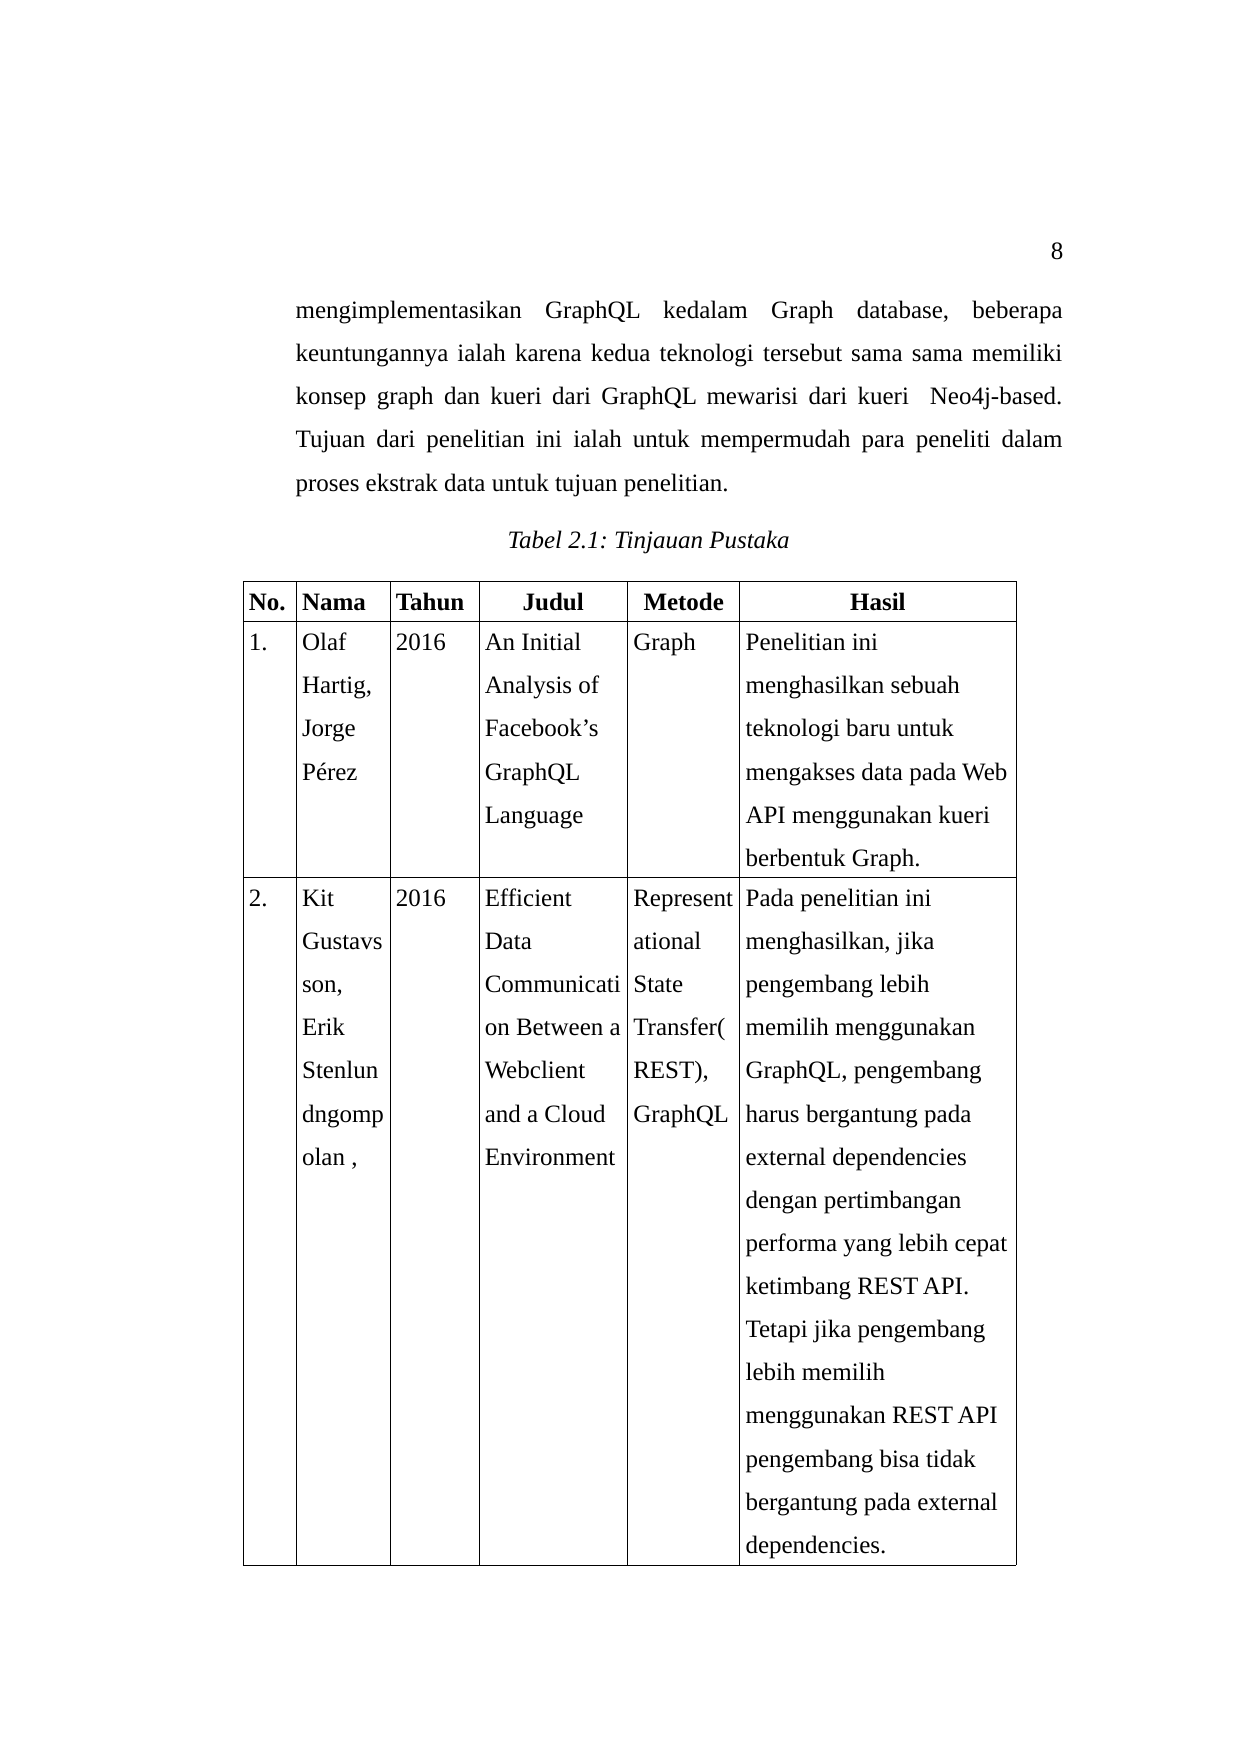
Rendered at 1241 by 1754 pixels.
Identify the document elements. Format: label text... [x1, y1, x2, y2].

table_cell Penelitian ini menghasilkan sebuah teknologi baru untuk mengakses data pada Web API menggunakan kueri berbentuk Graph. [740, 622, 1016, 877]
table_header Hasil [740, 582, 1016, 621]
table_header No. [244, 582, 296, 621]
table_cell Representational State Transfer(REST), GraphQL [628, 878, 739, 1564]
table_cell Kit Gustavsson, Erik Stenlundngompolan , [297, 878, 390, 1564]
table_header Nama [297, 582, 390, 621]
table_cell Efficient Data Communication Between a Webclient and a Cloud Environment [480, 878, 627, 1564]
table_cell Pada penelitian ini menghasilkan, jika pengembang lebih memilih menggunakan GraphQL, pengembang harus bergantung pada external dependencies dengan pertimbangan performa yang lebih cepat ketimbang REST API. Tetapi jika pengembang lebih memilih menggunakan REST API pengembang bisa tidak bergantung pada external dependencies. [740, 878, 1016, 1564]
table_cell An Initial Analysis of Facebook’s GraphQL Language [480, 622, 627, 877]
table_header Metode [628, 582, 739, 621]
table_cell 2016 [391, 878, 479, 1564]
table_cell 2016 [391, 622, 479, 877]
table_header Judul [480, 582, 627, 621]
text mengimplementasikan GraphQL kedalam Graph database, beberapa keuntungannya ialah karena kedua teknologi tersebut sama sama memiliki konsep graph dan kueri dari GraphQL mewarisi dari kueri Neo4j-based. Tujuan dari penelitian ini ialah untuk mempermudah para peneliti dalam proses ekstrak data untuk tujuan penelitian. [295, 295, 1063, 496]
text Tabel 2.1: Tinjauan Pustaka [236, 525, 1063, 554]
table_header Tahun [391, 582, 479, 621]
table_cell 1. [244, 622, 296, 877]
table_cell Graph [628, 622, 739, 877]
table_cell Olaf Hartig, Jorge Pérez [297, 622, 390, 877]
table_cell 2. [244, 878, 296, 1564]
